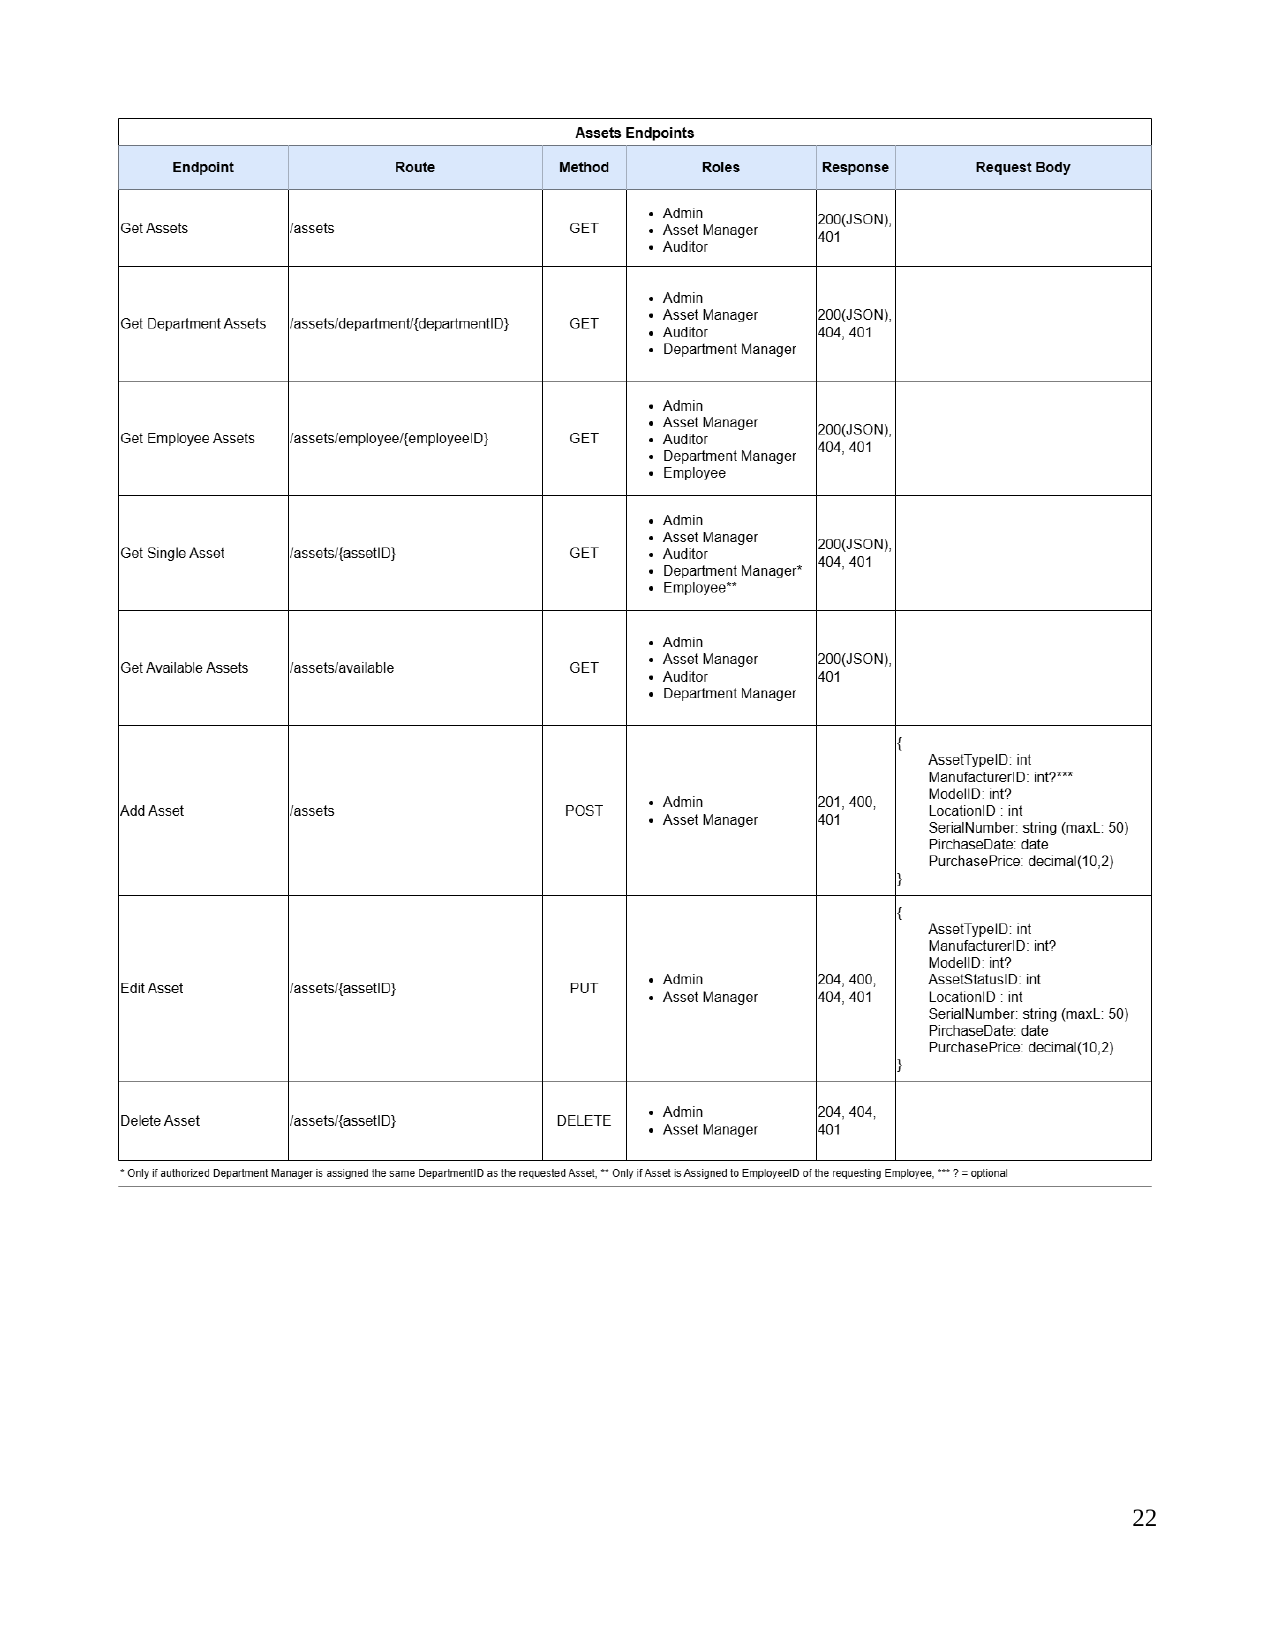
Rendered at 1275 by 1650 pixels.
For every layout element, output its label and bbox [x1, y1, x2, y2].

picture [118, 118, 1157, 1187]
